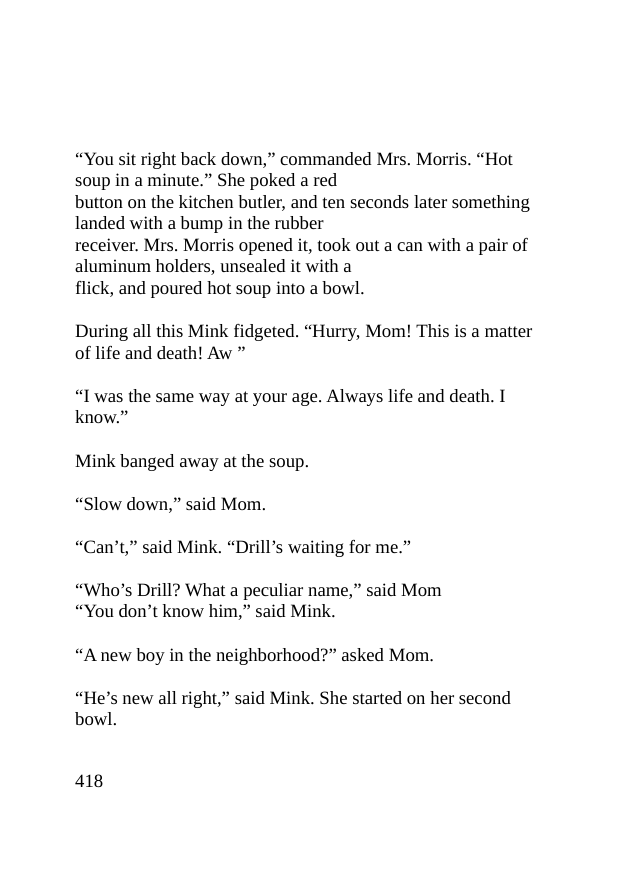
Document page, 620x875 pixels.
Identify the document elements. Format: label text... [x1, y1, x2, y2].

text “You sit right back down,” commanded Mrs. Morris. “Hot soup in a minute.” She poked a red button on the kitchen butler, and ten seconds later something landed with a bump in the rubber receiver. Mrs. Morris opened it, took out a can with a pair of aluminum holders, unsealed it with a flick, and poured hot soup into a bowl. During all this Mink fidgeted. “Hurry, Mom! This is a matter of life and death! Aw ” “I was the same way at your age. Always life and death. I know.” Mink banged away at the soup. “Slow down,” said Mom. “Can’t,” said Mink. “Drill’s waiting for me.” “Who’s Drill? What a peculiar name,” said Mom “You don’t know him,” said Mink. “A new boy in the neighborhood?” asked Mom. “He’s new all right,” said Mink. She started on her second bowl. [75, 126, 544, 730]
